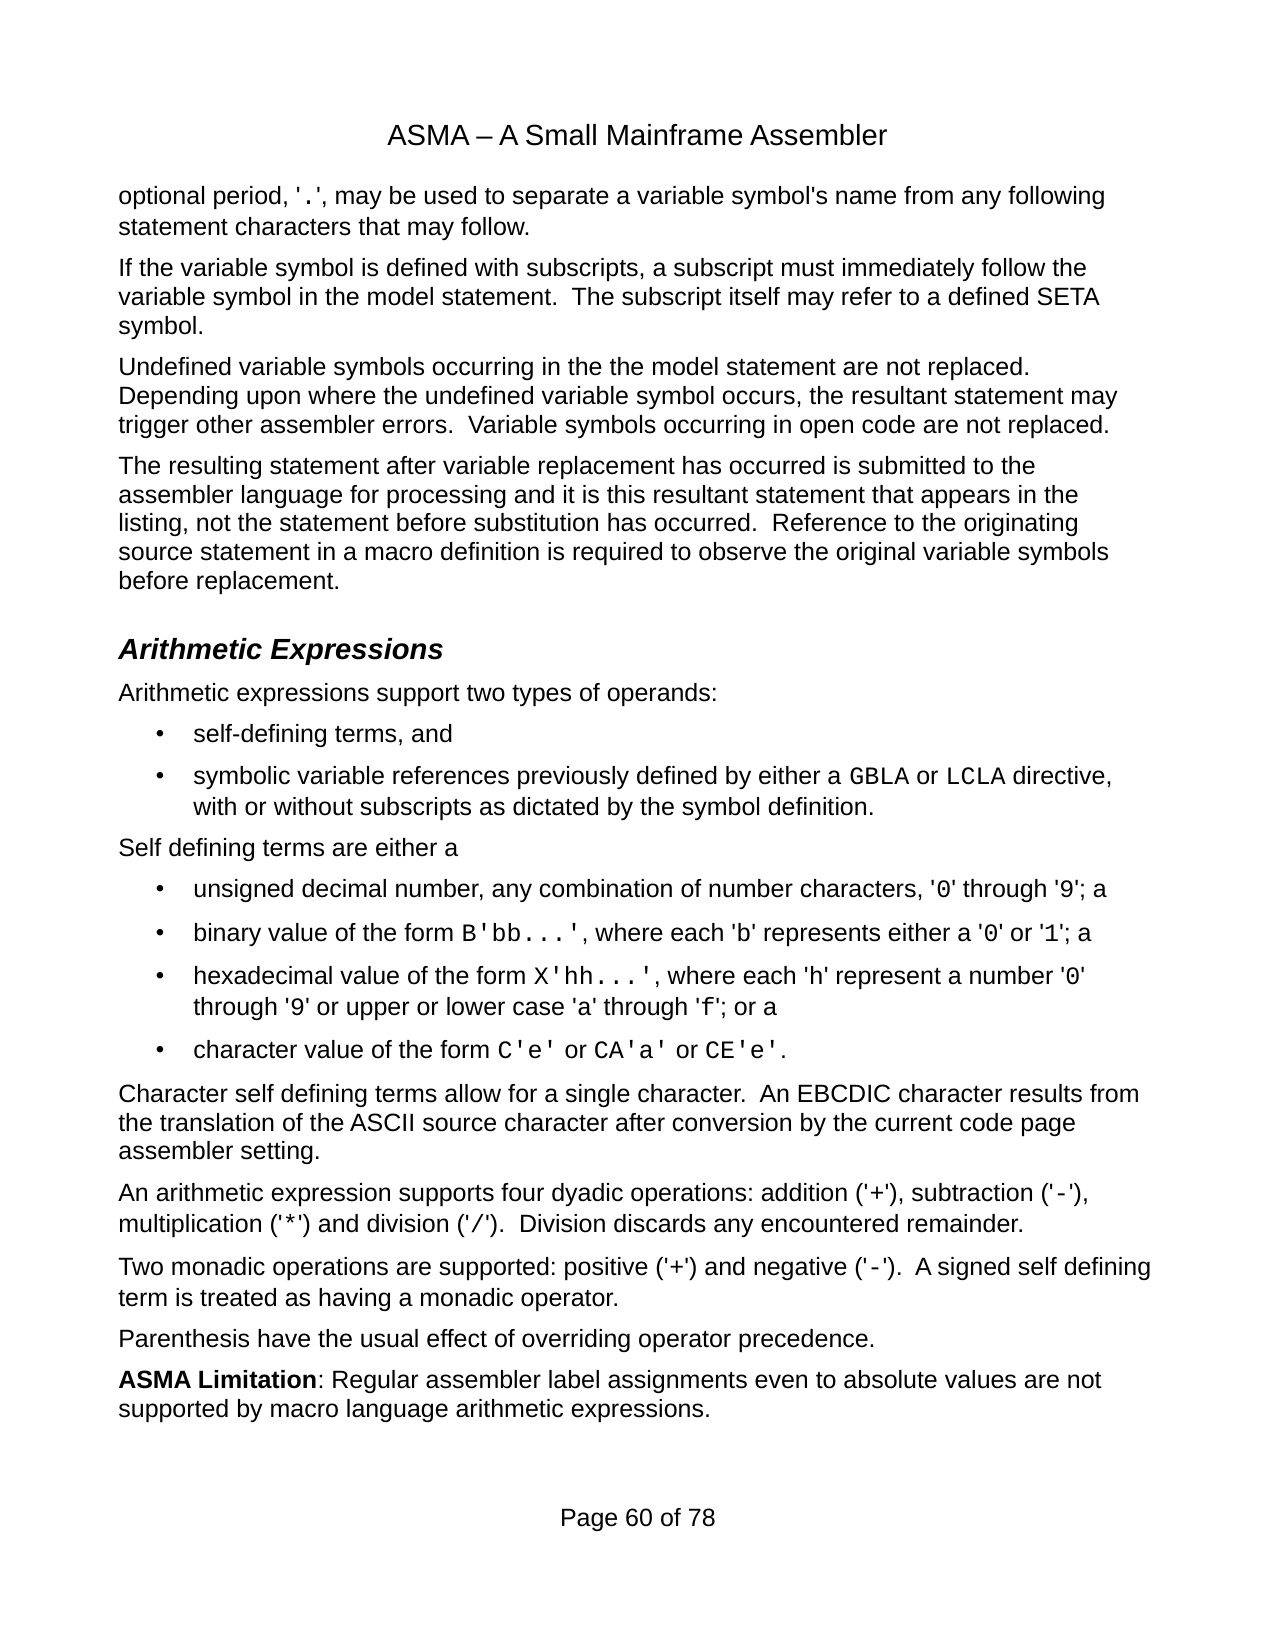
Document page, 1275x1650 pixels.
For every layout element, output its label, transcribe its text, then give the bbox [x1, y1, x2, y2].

text Self defining terms are either a [118, 833, 1157, 862]
text Two monadic operations are supported: positive ('+') and negative ('-'). A signed self defining term is treated as having a monadic operator. [118, 1252, 1157, 1312]
list binary value of the form B'bb...', where each 'b' represents either a '0' or '1'; a [156, 918, 1157, 948]
text The resulting statement after variable replacement has occurred is submitted to the assembler language for processing and it is this resultant statement that appears in the listing, not the statement before substitution has occurred. Reference to the originating source statement in a macro definition is required to observe the original variable symbols before replacement. [118, 451, 1157, 594]
list unsigned decimal number, any combination of number characters, '0' through '9'; a [156, 874, 1157, 905]
subtitle Arithmetic Expressions [118, 632, 1157, 666]
list self-defining terms, and [156, 719, 1157, 748]
list hexadecimal value of the form X'hh...', where each 'h' represent a number '0' through '9' or upper or lower case 'a' through 'f'; or a [156, 961, 1157, 1023]
text optional period, '.', may be used to separate a variable symbol's name from any following statement characters that may follow. [118, 181, 1157, 241]
list symbolic variable references previously defined by either a GBLA or LCLA directive, with or without subscripts as dictated by the symbol definition. [156, 761, 1157, 820]
text Undefined variable symbols occurring in the the model statement are not replaced. Depending upon where the undefined variable symbol occurs, the resultant statement may trigger other assembler errors. Variable symbols occurring in open code are not replaced. [118, 352, 1157, 438]
text If the variable symbol is defined with subscripts, a subscript must immediately follow the variable symbol in the model statement. The subscript itself may refer to a defined SETA symbol. [118, 253, 1157, 339]
list character value of the form C'e' or CA'a' or CE'e'. [156, 1035, 1157, 1066]
text Arithmetic expressions support two types of operands: [118, 678, 1157, 707]
text Parenthesis have the usual effect of overriding operator precedence. [118, 1324, 1157, 1353]
text ASMA Limitation: Regular assembler label assignments even to absolute values are not supported by macro language arithmetic expressions. [118, 1365, 1157, 1423]
text Character self defining terms allow for a single character. An EBCDIC character results from the translation of the ASCII source character after conversion by the current code page assembler setting. [118, 1079, 1157, 1165]
text An arithmetic expression supports four dyadic operations: addition ('+'), subtraction ('-'), multiplication ('*') and division ('/'). Division discards any encountered remainder. [118, 1178, 1157, 1239]
